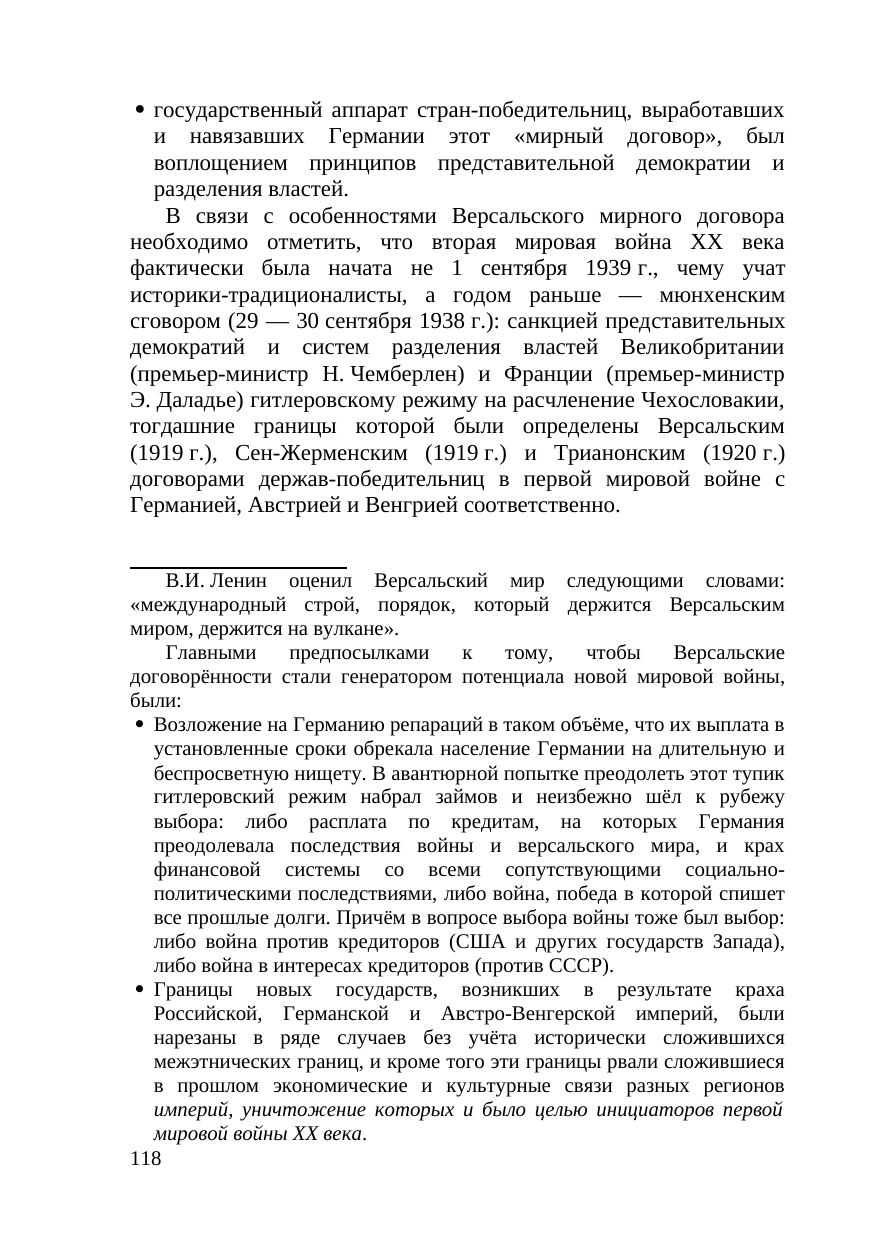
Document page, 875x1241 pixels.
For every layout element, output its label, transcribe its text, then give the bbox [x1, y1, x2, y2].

list Границы новых государств, возникших в результате краха Российской, Германской и Австро-Венгерской империй, были нарезаны в ряде случаев без учёта исторически сложившихся межэтнических границ, и кроме того эти границы рвали сложившиеся в прошлом экономические и культурные связи разных регионов империй, уничтожение которых и было целью инициаторов первой мировой войны ХХ века. [136, 977, 786, 1145]
list Возложение на Германию репараций в таком объёме, что их выплата в установленные сроки обрекала население Германии на длительную и беспросветную нищету. В авантюрной попытке преодолеть этот тупик гитлеровский режим набрал займов и неизбежно шёл к рубежу выбора: либо расплата по кредитам, на которых Германия преодолевала последствия войны и версальского мира, и крах финансовой системы со всеми сопутствующими социально-политическими последствиями, либо война, победа в которой спишет все прошлые долги. Причём в вопросе выбора войны тоже был выбор: либо война против кредиторов (США и других государств Запада), либо война в интересах кредиторов (против СССР). [136, 712, 786, 977]
text В связи с особенностями Версальского мирного договора необходимо отметить, что вторая мировая война ХХ века фактически была начата не 1 сентября 1939 г., чему учат историки-тра­ди­ци­оналисты, а годом раньше — мюнхенским сговором (29 — 30 сентября 1938 г.): санкцией пред­­ставительных демократий и систем разделения властей Великобритании (премьер-ми­нистр Н. Чем­­бер­лен) и Франции (премьер-министр Э. Даладье) гитлеровскому режиму на расчленение Чехословакии, тогдашние границы которой были определены Версальским (1919 г.), Сен-Жер­мен­ским (1919 г.) и Трианонским (1920 г.) договорами держав-побе­дитель­ниц в первой мировой войне с Германией, Австрией и Венгрией соответственно. [130, 202, 786, 518]
list Главными предпосылками к тому, чтобы Версальские договорённости стали генератором потенциала новой мировой войны, были: [130, 640, 786, 712]
list государственный аппарат стран-победительниц, выработавших и навязавших Германии этот «мирный договор», был воплощением принципов представительной демократии и разделения властей. [136, 96, 786, 202]
list В.И. Ленин оценил Версальский мир следующими словами: «международный строй, порядок, который держится Версальским миром, держится на вулкане». [130, 568, 786, 640]
